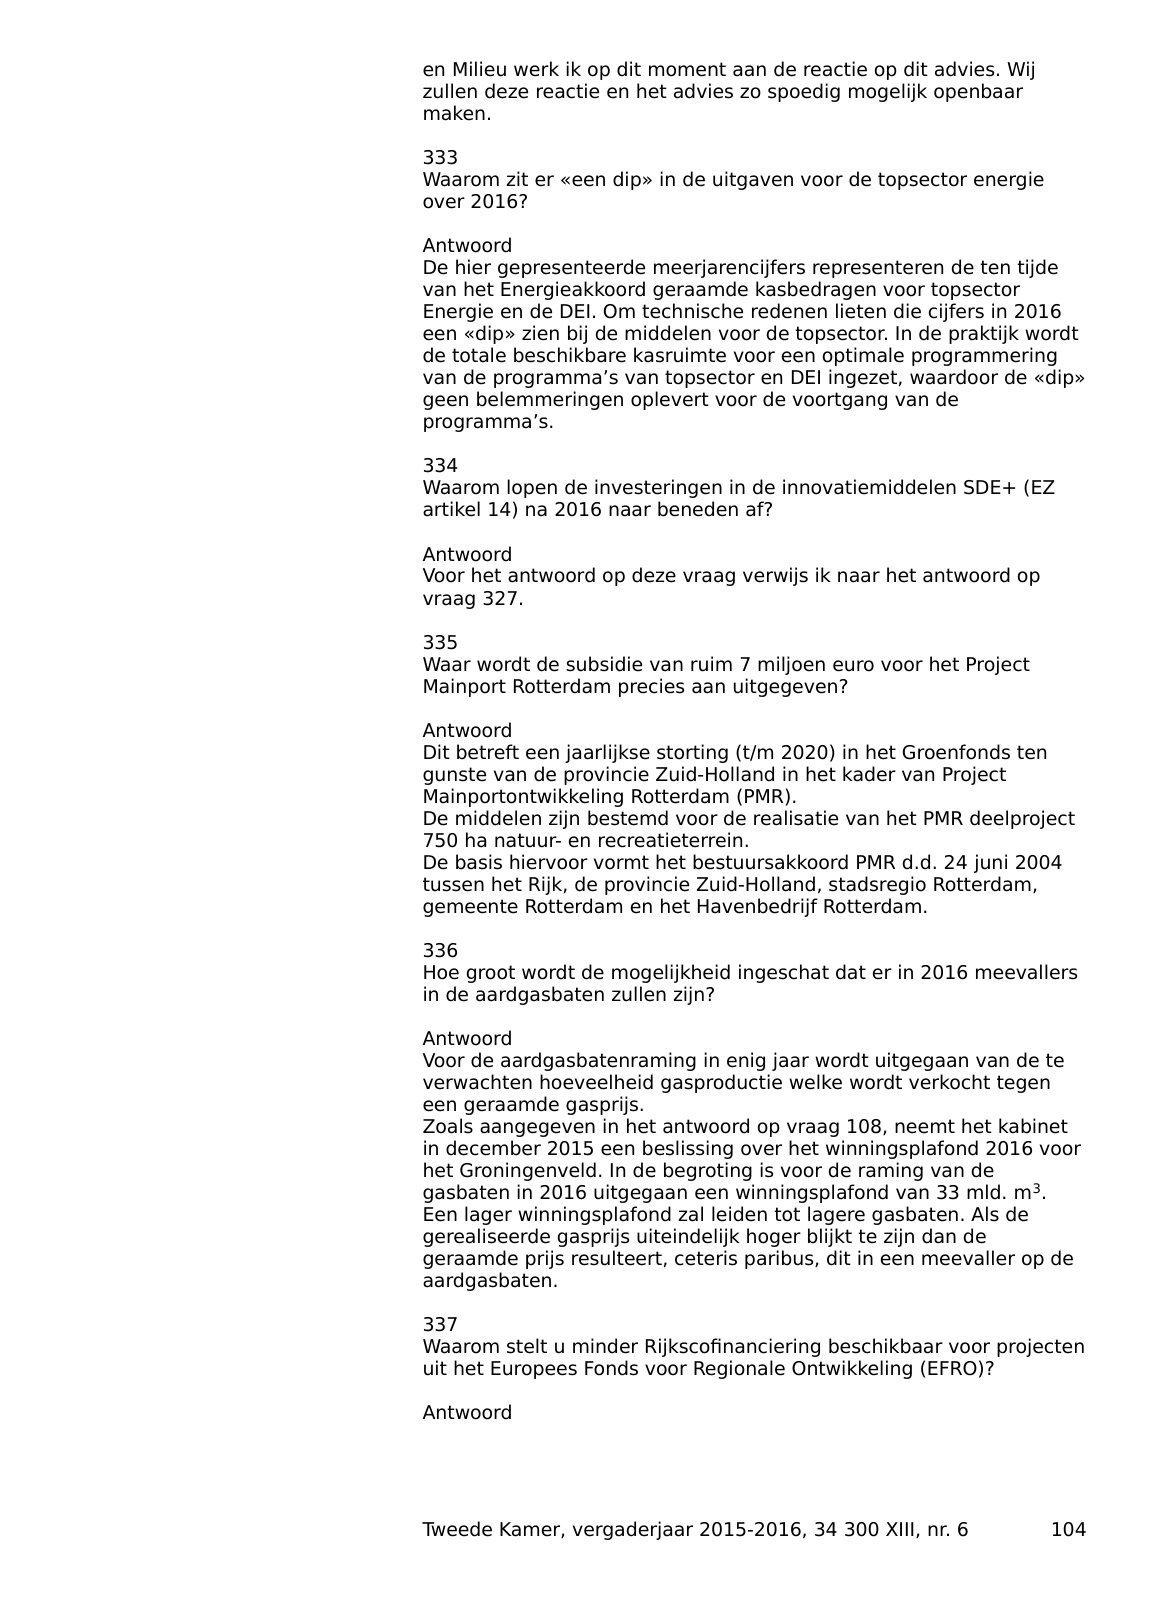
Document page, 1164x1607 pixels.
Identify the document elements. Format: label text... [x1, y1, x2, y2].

text Antwoord [422, 720, 1087, 742]
text Antwoord [422, 1028, 1087, 1050]
text Voor het antwoord op deze vraag verwijs ik naar het antwoord op vraag 327. [422, 565, 1087, 609]
text Antwoord [422, 543, 1087, 565]
text Waarom zit er «een dip» in de uitgaven voor de topsector energie over 2016? [422, 169, 1087, 213]
text 333 [422, 147, 1087, 169]
text Waarom lopen de investeringen in de innovatiemiddelen SDE+ (EZ artikel 14) na 2016 naar beneden af? [422, 477, 1087, 521]
text Antwoord [422, 235, 1087, 257]
text en Milieu werk ik op dit moment aan de reactie op dit advies. Wij zullen deze reactie en het advies zo spoedig mogelijk openbaar maken. [422, 59, 1087, 125]
text 335 [422, 632, 1087, 653]
text Dit betreft een jaarlijkse storting (t/m 2020) in het Groenfonds ten gunste van de provincie Zuid-Holland in het kader van Project Mainportontwikkeling Rotterdam (PMR). [422, 742, 1087, 808]
text Zoals aangegeven in het antwoord op vraag 108, neemt het kabinet in december 2015 een beslissing over het winningsplafond 2016 voor het Groningenveld. In de begroting is voor de raming van de gasbaten in 2016 uitgegaan een winningsplafond van 33 mld. m3. Een lager winningsplafond zal leiden tot lagere gasbaten. Als de gerealiseerde gasprijs uiteindelijk hoger blijkt te zijn dan de geraamde prijs resulteert, ceteris paribus, dit in een meevaller op de aardgasbaten. [422, 1116, 1087, 1292]
text De middelen zijn bestemd voor de realisatie van het PMR deelproject 750 ha natuur- en recreatieterrein. [422, 808, 1087, 852]
text De hier gepresenteerde meerjarencijfers representeren de ten tijde van het Energieakkoord geraamde kasbedragen voor topsector Energie en de DEI. Om technische redenen lieten die cijfers in 2016 een «dip» zien bij de middelen voor de topsector. In de praktijk wordt de totale beschikbare kasruimte voor een optimale programmering van de programma’s van topsector en DEI ingezet, waardoor de «dip» geen belemmeringen oplevert voor de voortgang van de programma’s. [422, 257, 1087, 433]
text 334 [422, 455, 1087, 477]
text Waarom stelt u minder Rijkscofinanciering beschikbaar voor projecten uit het Europees Fonds voor Regionale Ontwikkeling (EFRO)? [422, 1336, 1087, 1380]
text Hoe groot wordt de mogelijkheid ingeschat dat er in 2016 meevallers in de aardgasbaten zullen zijn? [422, 962, 1087, 1006]
text 337 [422, 1314, 1087, 1336]
text Waar wordt de subsidie van ruim 7 miljoen euro voor het Project Mainport Rotterdam precies aan uitgegeven? [422, 653, 1087, 697]
text Antwoord [422, 1402, 1087, 1424]
text De basis hiervoor vormt het bestuursakkoord PMR d.d. 24 juni 2004 tussen het Rijk, de provincie Zuid-Holland, stadsregio Rotterdam, gemeente Rotterdam en het Havenbedrijf Rotterdam. [422, 852, 1087, 917]
text Voor de aardgasbatenraming in enig jaar wordt uitgegaan van de te verwachten hoeveelheid gasproductie welke wordt verkocht tegen een geraamde gasprijs. [422, 1050, 1087, 1116]
text 336 [422, 940, 1087, 962]
